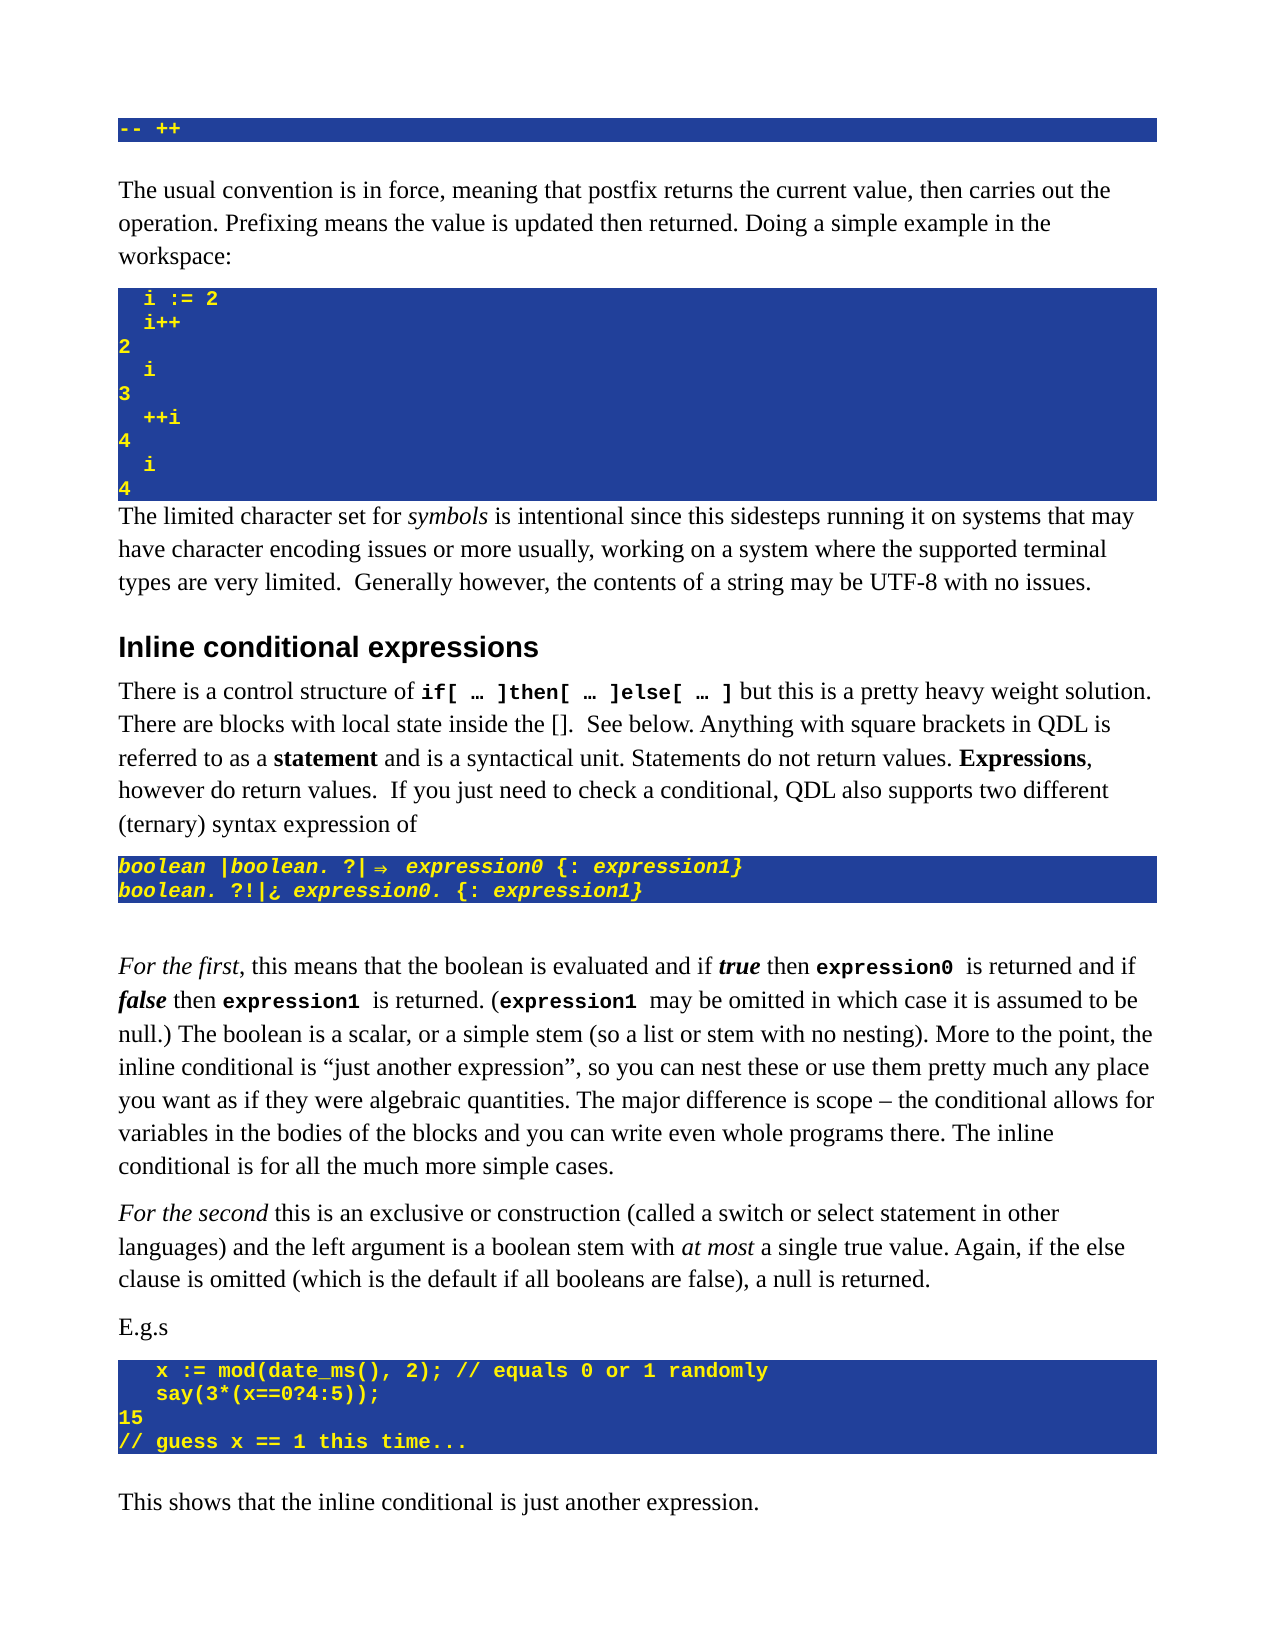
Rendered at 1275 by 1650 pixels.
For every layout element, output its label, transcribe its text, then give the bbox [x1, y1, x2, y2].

text i++ [118, 312, 1157, 336]
text ++i [118, 407, 1157, 430]
text The usual convention is in force, meaning that postfix returns the current value, then carries out the operation. Prefixing means the value is updated then returned. Doing a simple example in the workspace: [118, 142, 1157, 269]
text E.g.s [118, 1312, 1157, 1341]
text 2 [118, 336, 1157, 359]
text There is a control structure of if[ … ]then[ … ]else[ … ] but this is a pretty heavy weight solution. There are blocks with local state inside the []. See below. Anything with square brackets in QDL is referred to as a statement and is a syntactical unit. Statements do not return values. Expressions, however do return values. If you just need to check a conditional, QDL also supports two different (ternary) syntax expression of [118, 676, 1157, 837]
text i := 2 [118, 288, 1157, 312]
text 15 [118, 1407, 1157, 1431]
text For the second this is an exclusive or construction (called a switch or select statement in other languages) and the left argument is a boolean stem with at most a single true value. Again, if the else clause is omitted (which is the default if all booleans are false), a null is returned. [118, 1198, 1157, 1293]
text The limited character set for symbols is intentional since this sidesteps running it on systems that may have character encoding issues or more usually, working on a system where the supported terminal types are very limited. Generally however, the contents of a string may be UTF-8 with no issues. [118, 501, 1157, 596]
text This shows that the inline conditional is just another expression. [118, 1454, 1157, 1516]
text boolean |boolean. ?|⇒ expression0 {: expression1} [118, 856, 1157, 880]
text 3 [118, 383, 1157, 407]
text i [118, 454, 1157, 478]
text i [118, 359, 1157, 383]
text say(3*(x==0?4:5)); [118, 1383, 1157, 1407]
text // guess x == 1 this time... [118, 1431, 1157, 1454]
text 4 [118, 430, 1157, 454]
text For the first, this means that the boolean is evaluated and if true then expression0 is returned and if false then expression1 is returned. (expression1 may be omitted in which case it is assumed to be null.) The boolean is a scalar, or a simple stem (so a list or stem with no nesting). More to the point, the inline conditional is “just another expression”, so you can nest these or use them pretty much any place you want as if they were algebraic quantities. The major difference is scope – the conditional allows for variables in the bodies of the blocks and you can write even whole programs there. The inline conditional is for all the much more simple cases. [118, 951, 1157, 1180]
text -- ++ [118, 118, 1157, 142]
text x := mod(date_ms(), 2); // equals 0 or 1 randomly [118, 1360, 1157, 1383]
text 4 [118, 478, 1157, 501]
subtitle Inline conditional expressions [118, 629, 1157, 663]
text boolean. ?!|¿ expression0. {: expression1} [118, 880, 1157, 903]
